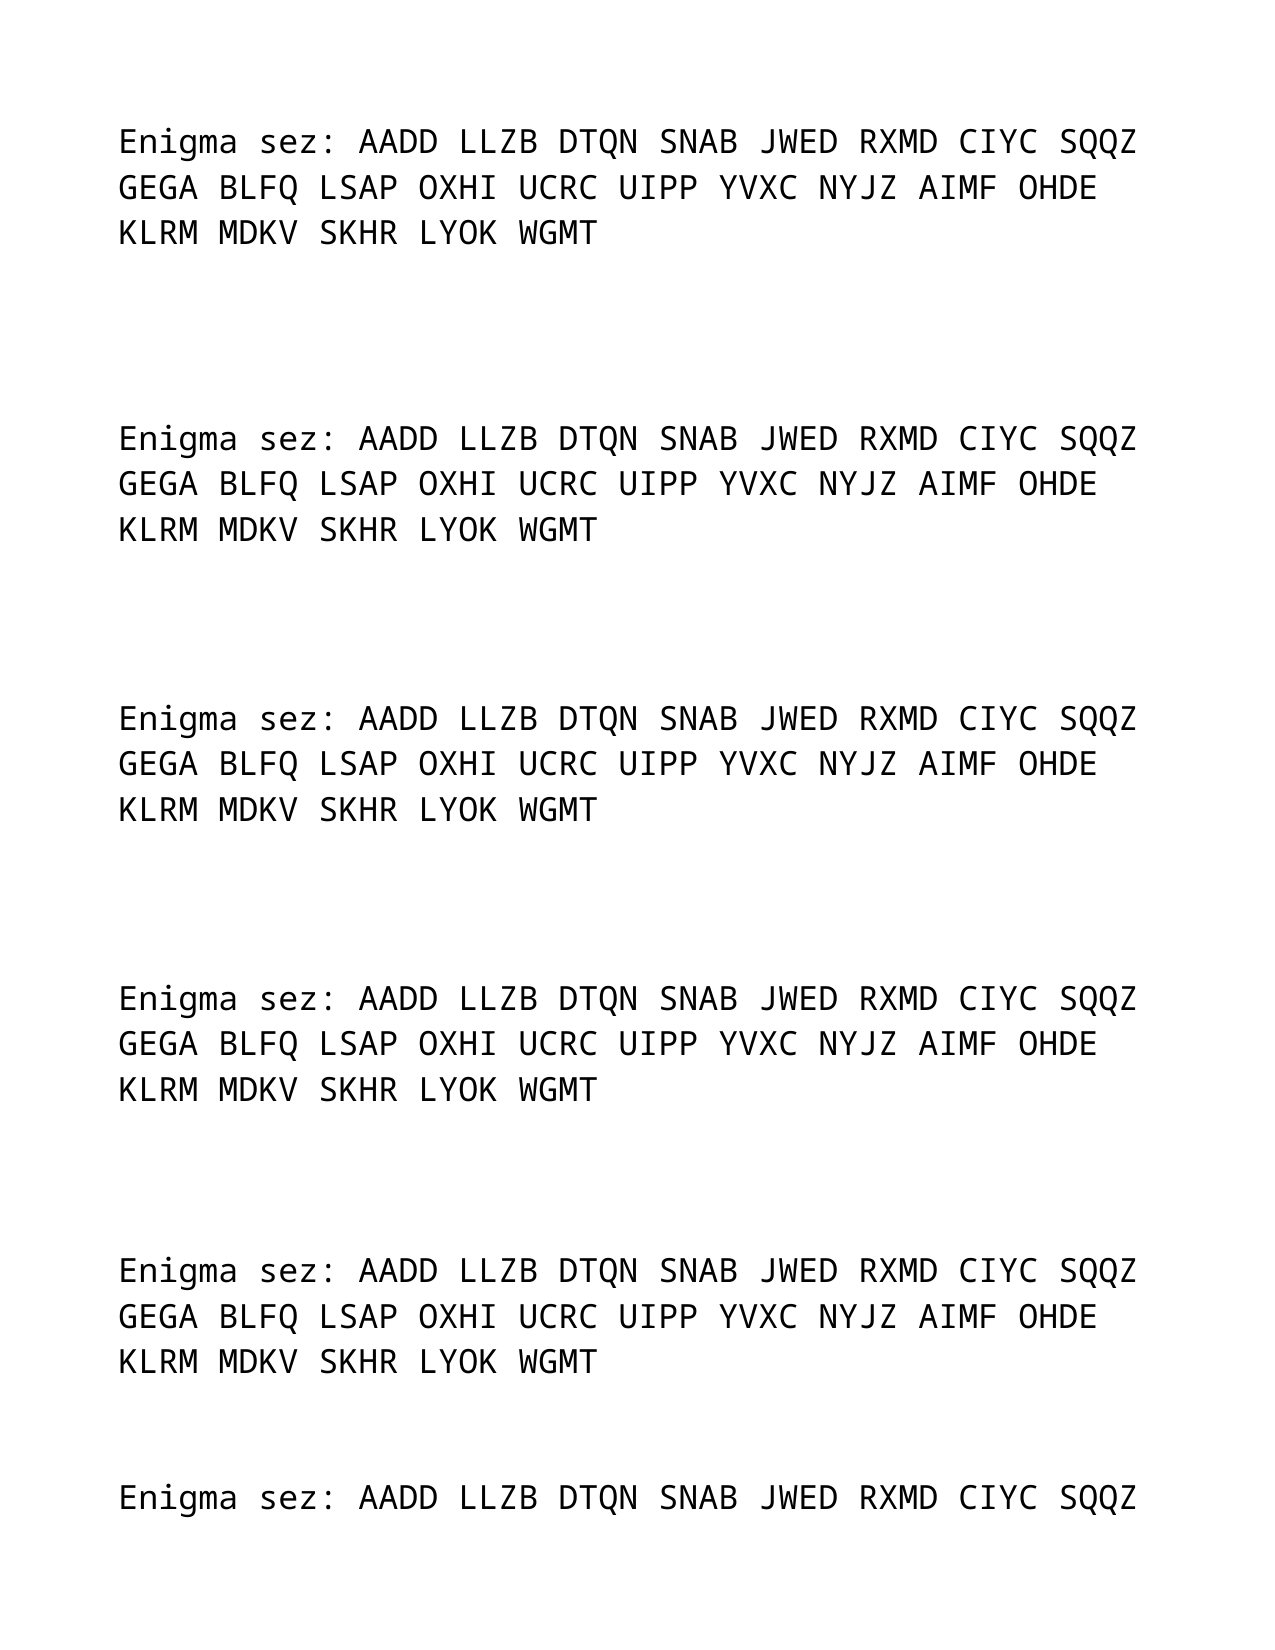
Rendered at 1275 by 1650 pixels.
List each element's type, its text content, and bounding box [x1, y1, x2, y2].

text Enigma sez: AADD LLZB DTQN SNAB JWED RXMD CIYC SQQZ GEGA BLFQ LSAP OXHI UCRC UIPP YVXC NYJZ AIMF OHDE KLRM MDKV SKHR LYOK WGMT [118, 415, 1157, 551]
text Enigma sez: AADD LLZB DTQN SNAB JWED RXMD CIYC SQQZ [118, 1474, 1157, 1519]
text Enigma sez: AADD LLZB DTQN SNAB JWED RXMD CIYC SQQZ GEGA BLFQ LSAP OXHI UCRC UIPP YVXC NYJZ AIMF OHDE KLRM MDKV SKHR LYOK WGMT [118, 1247, 1157, 1383]
text Enigma sez: AADD LLZB DTQN SNAB JWED RXMD CIYC SQQZ GEGA BLFQ LSAP OXHI UCRC UIPP YVXC NYJZ AIMF OHDE KLRM MDKV SKHR LYOK WGMT [118, 695, 1157, 831]
text Enigma sez: AADD LLZB DTQN SNAB JWED RXMD CIYC SQQZ GEGA BLFQ LSAP OXHI UCRC UIPP YVXC NYJZ AIMF OHDE KLRM MDKV SKHR LYOK WGMT [118, 118, 1157, 254]
text Enigma sez: AADD LLZB DTQN SNAB JWED RXMD CIYC SQQZ GEGA BLFQ LSAP OXHI UCRC UIPP YVXC NYJZ AIMF OHDE KLRM MDKV SKHR LYOK WGMT [118, 975, 1157, 1111]
